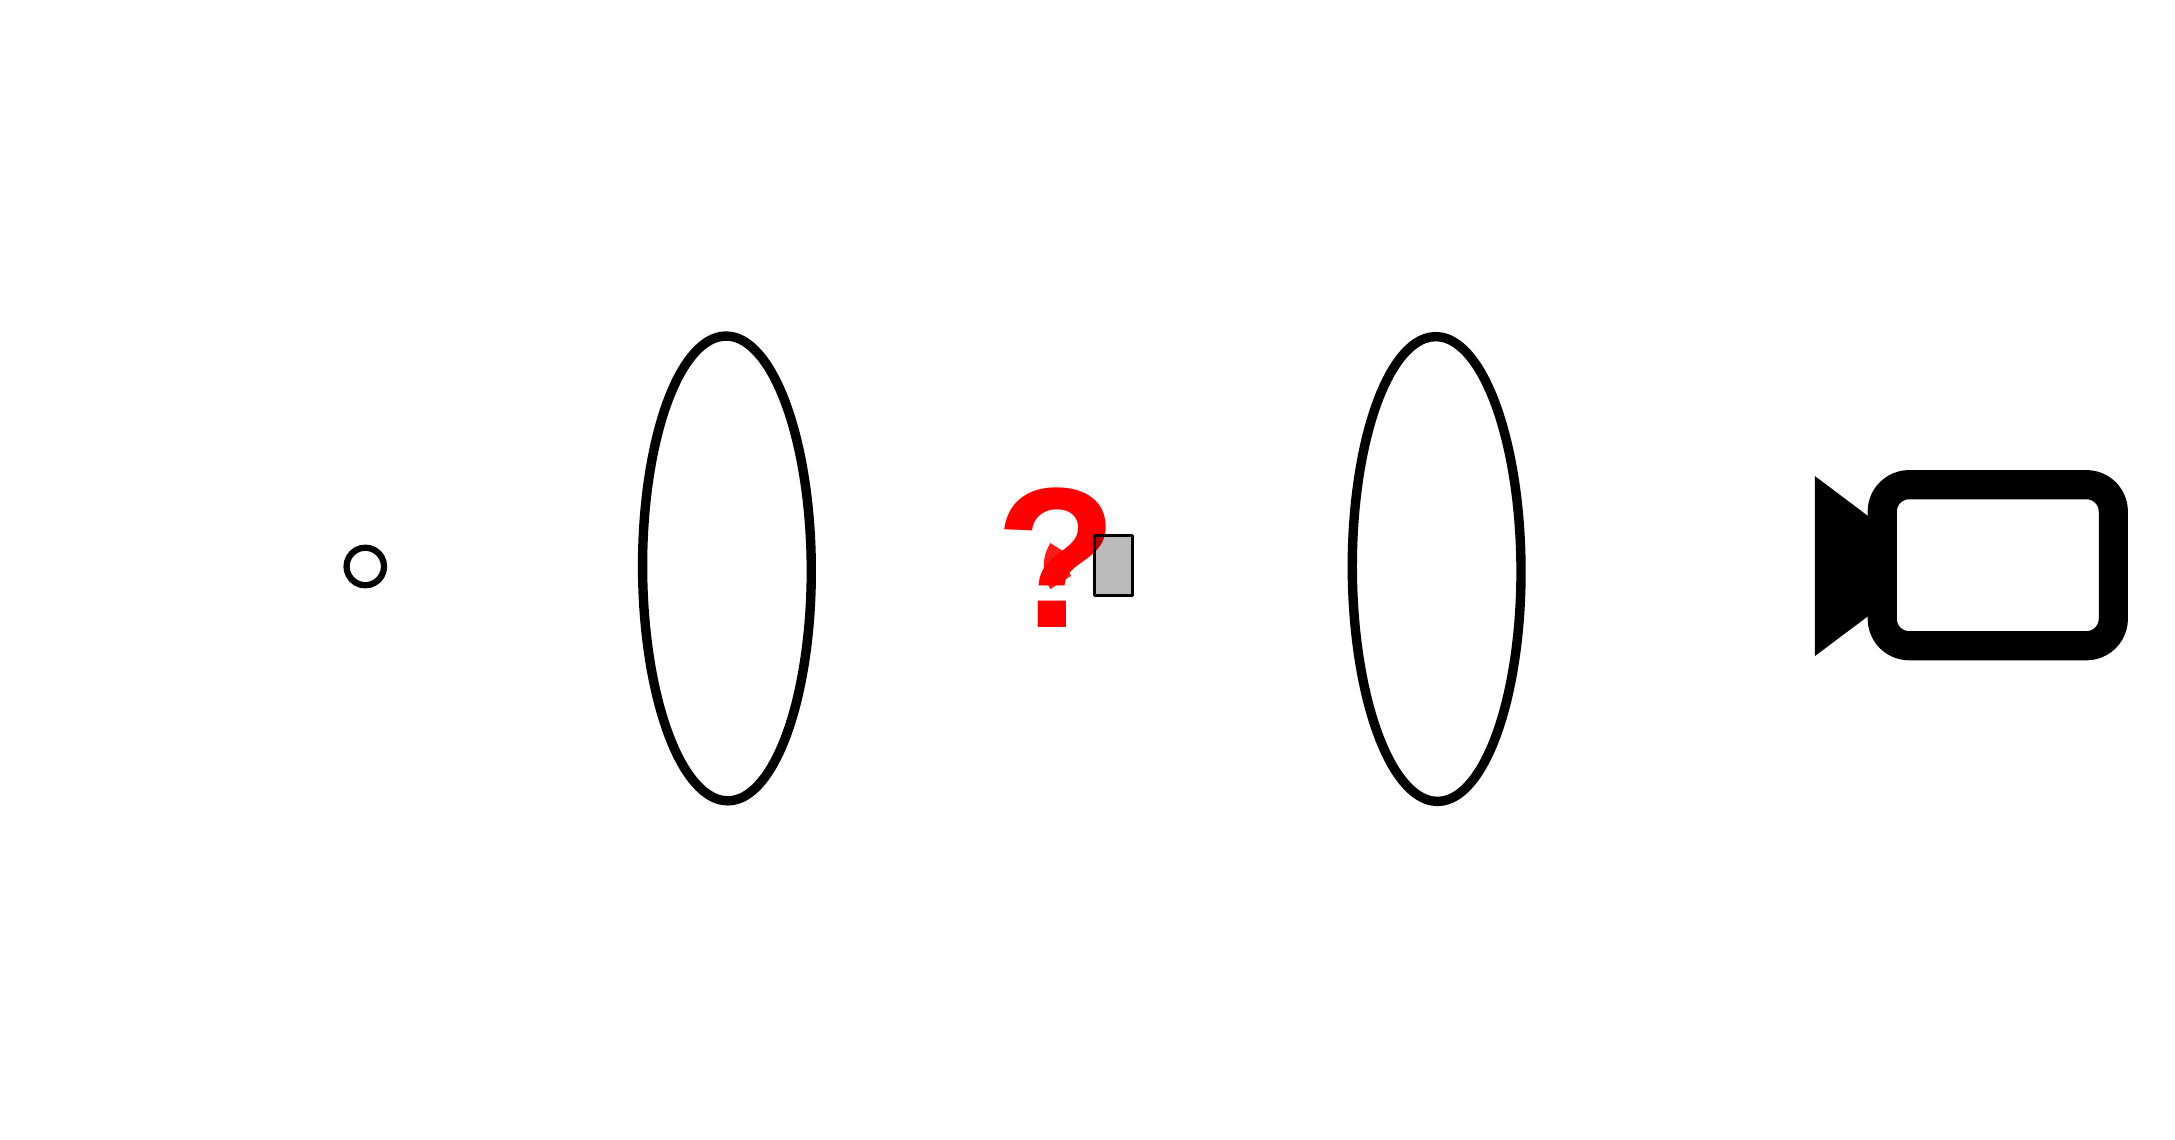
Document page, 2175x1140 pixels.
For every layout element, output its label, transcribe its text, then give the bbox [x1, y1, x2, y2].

text_box [642, 0, 1747, 1140]
text_box ? [951, 438, 1162, 678]
text_box [1882, 484, 2114, 646]
text_box [1814, 476, 1875, 657]
